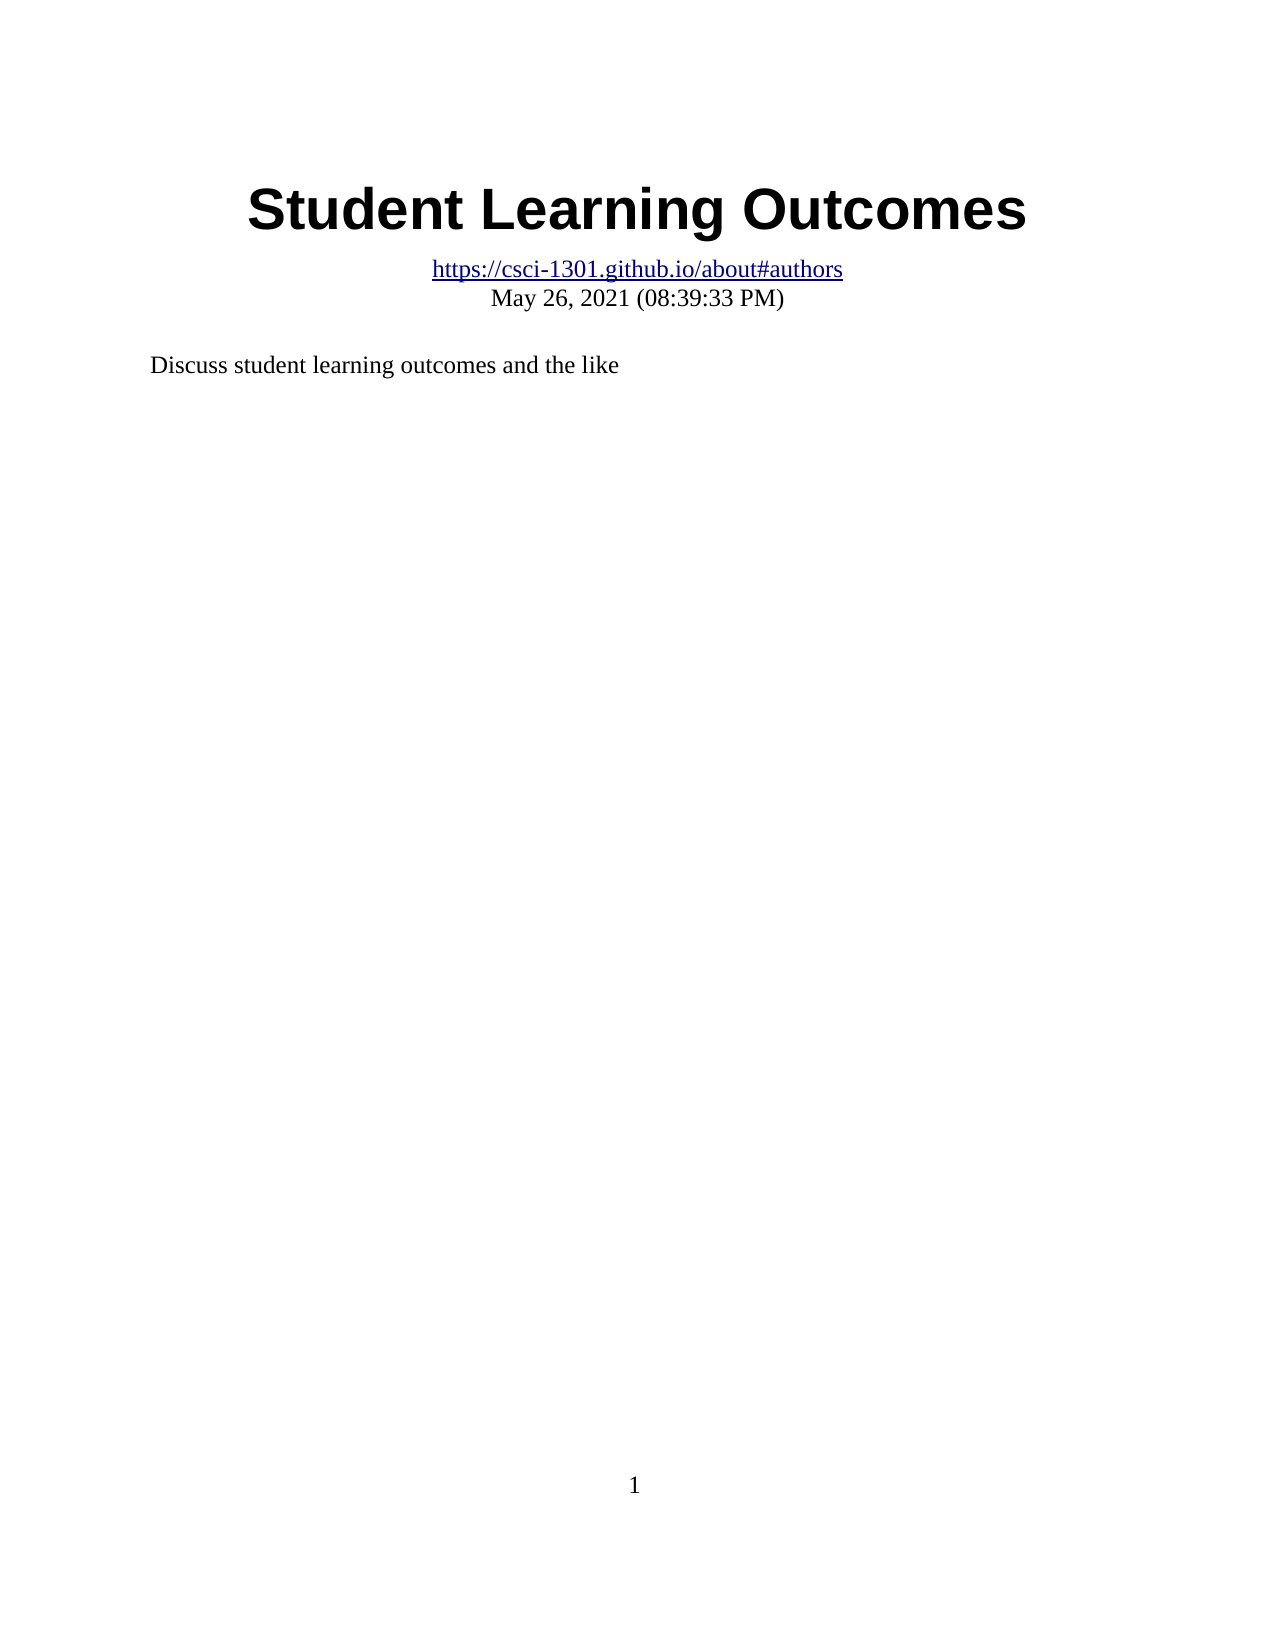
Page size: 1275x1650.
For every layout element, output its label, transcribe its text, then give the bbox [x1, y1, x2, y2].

text Discuss student learning outcomes and the like [150, 350, 1125, 378]
title Student Learning Outcomes [150, 175, 1125, 242]
text https://csci-1301.github.io/about#authors [150, 254, 1125, 283]
text May 26, 2021 (08:39:33 PM) [150, 283, 1125, 312]
